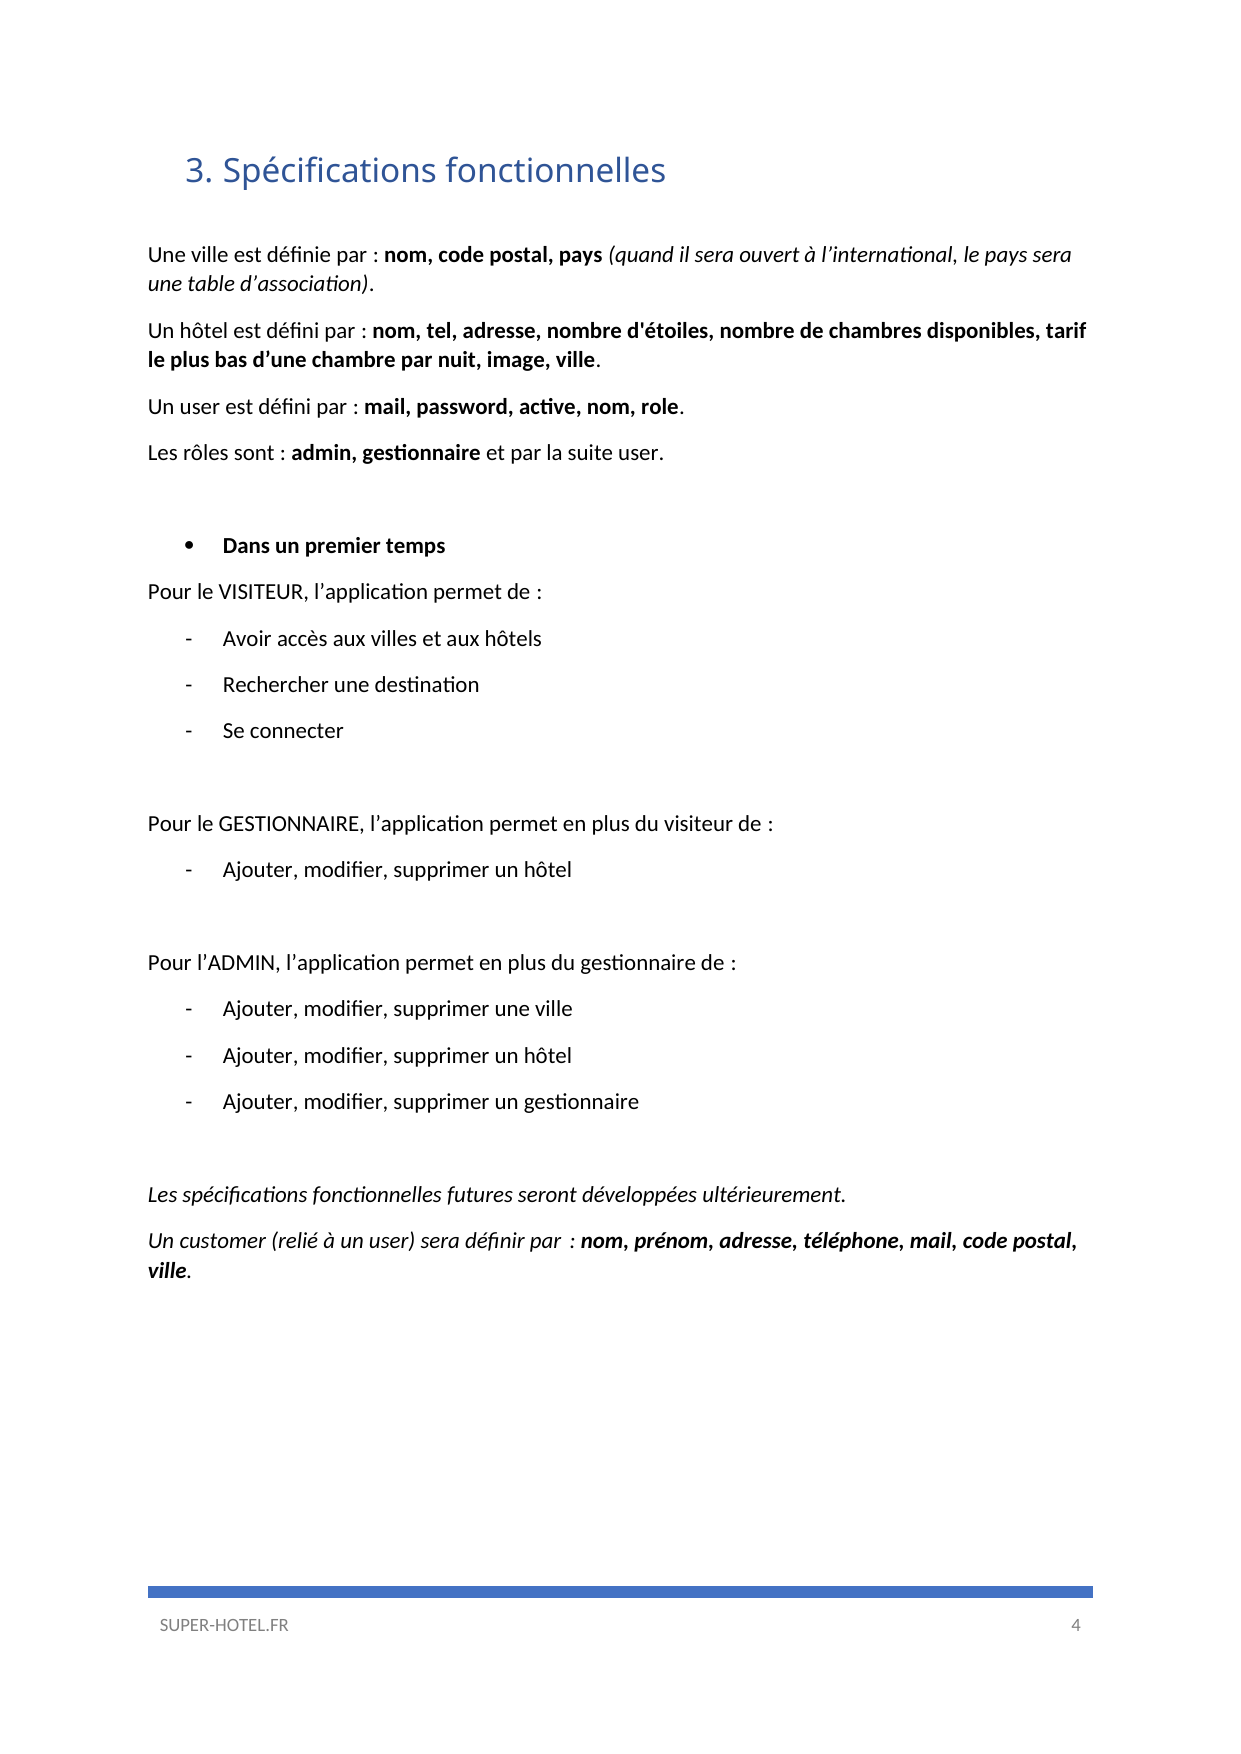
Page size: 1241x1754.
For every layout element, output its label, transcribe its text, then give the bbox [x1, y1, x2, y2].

list Dans un premier temps [185, 531, 1093, 559]
text Pour le VISITEUR, l’application permet de : [148, 577, 1093, 605]
text Un user est défini par : mail, password, active, nom, role. [148, 392, 1093, 420]
list Ajouter, modifier, supprimer un gestionnaire [185, 1087, 1093, 1115]
text Un customer (relié à un user) sera définir par : nom, prénom, adresse, téléphone, mail, code postal, ville. [148, 1226, 1093, 1284]
text Un hôtel est défini par : nom, tel, adresse, nombre d'étoiles, nombre de chambres disponibles, tarif le plus bas d’une chambre par nuit, image, ville. [148, 316, 1093, 374]
list Avoir accès aux villes et aux hôtels [185, 624, 1093, 652]
text Une ville est définie par : nom, code postal, pays (quand il sera ouvert à l’international, le pays sera une table d’association). [148, 240, 1093, 298]
text Les spécifications fonctionnelles futures seront développées ultérieurement. [148, 1180, 1093, 1208]
list Rechercher une destination [185, 670, 1093, 698]
list Spécifications fonctionnelles [185, 146, 1093, 192]
list Ajouter, modifier, supprimer une ville [185, 994, 1093, 1023]
list Ajouter, modifier, supprimer un hôtel [185, 1041, 1093, 1069]
list Ajouter, modifier, supprimer un hôtel [185, 856, 1093, 883]
text Les rôles sont : admin, gestionnaire et par la suite user. [148, 438, 1093, 466]
text Pour le GESTIONNAIRE, l’application permet en plus du visiteur de : [148, 809, 1093, 837]
text Pour l’ADMIN, l’application permet en plus du gestionnaire de : [148, 948, 1093, 976]
list Se connecter [185, 716, 1093, 744]
